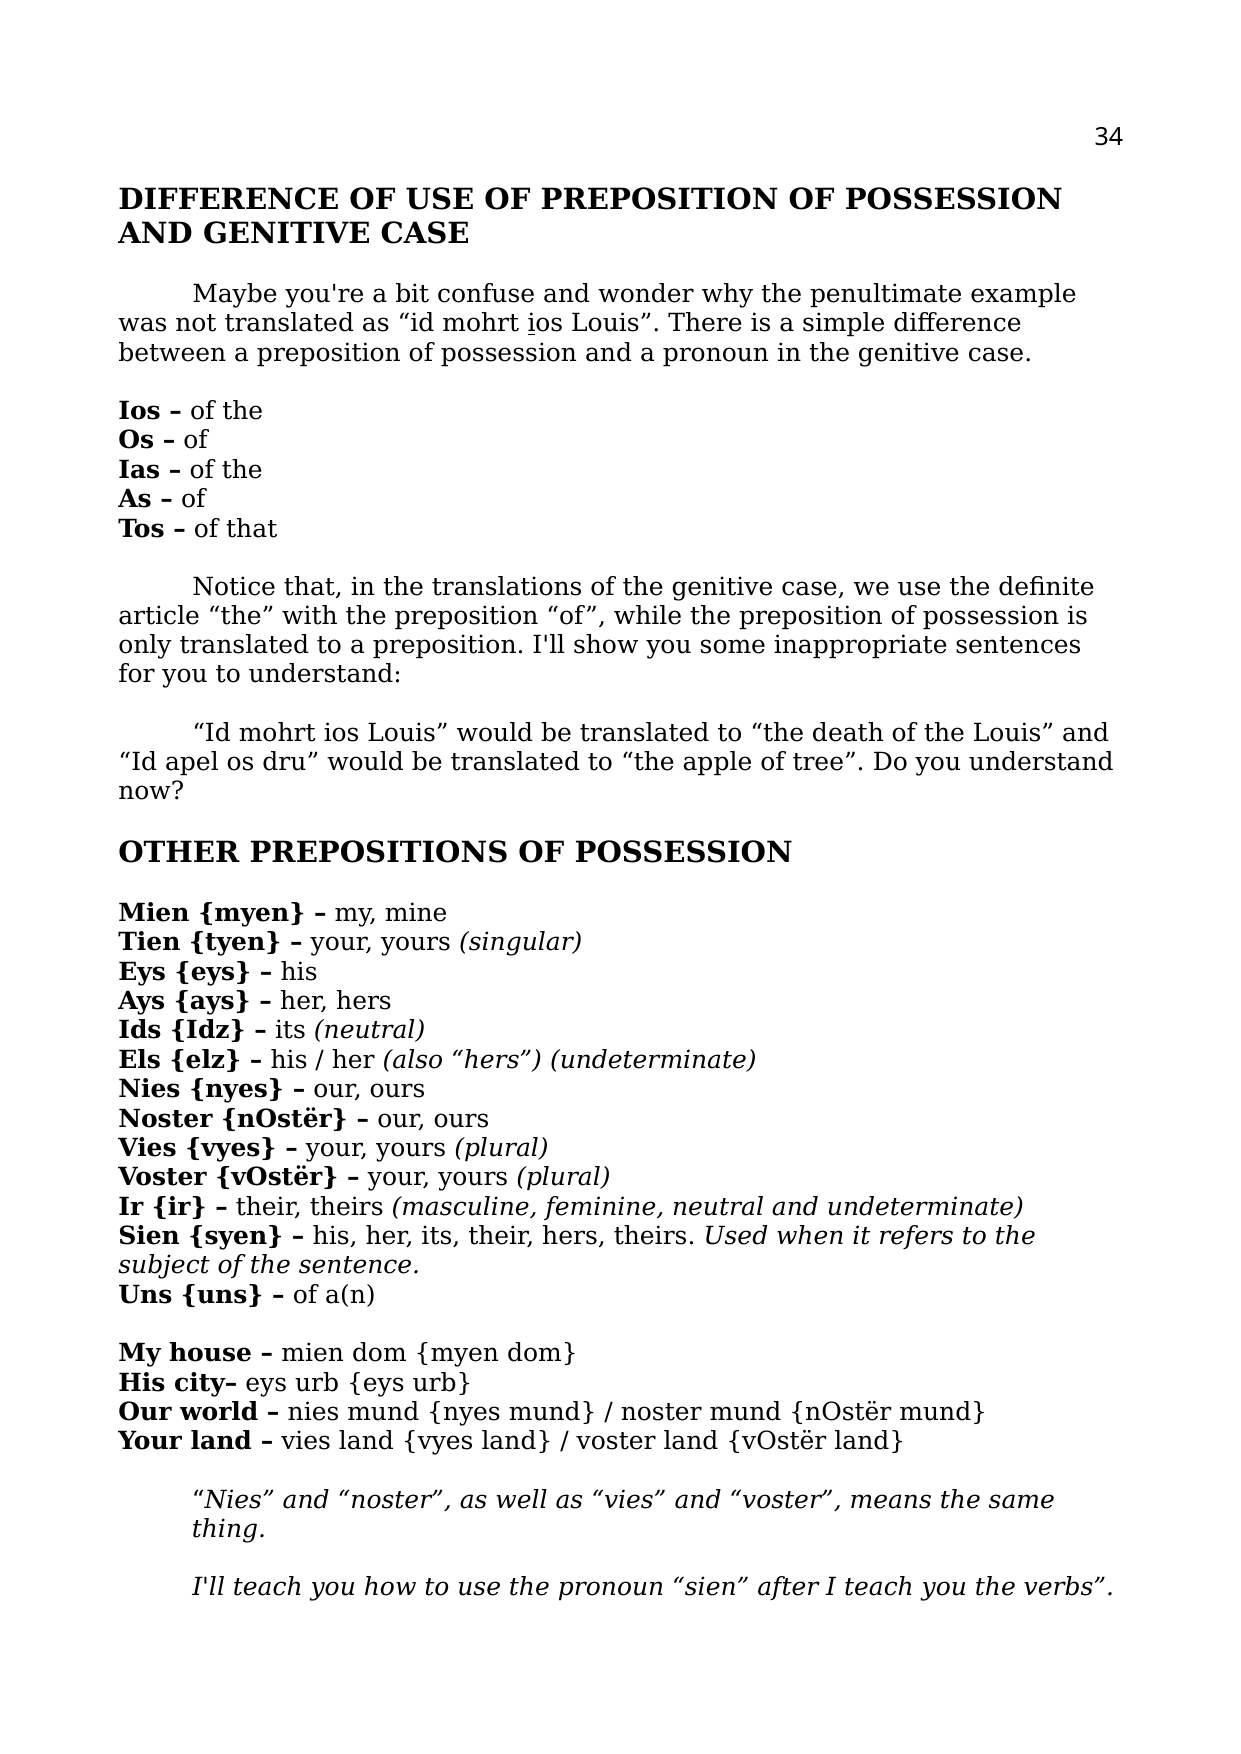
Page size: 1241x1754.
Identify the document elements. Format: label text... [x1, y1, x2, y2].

text My house – mien dom {myen dom} [118, 1338, 1123, 1368]
text Voster {vOstër} – your, yours (plural) [118, 1162, 1123, 1192]
text Ids {Idz} – its (neutral) [118, 1016, 1123, 1045]
subtitle OTHER PREPOSITIONS OF POSSESSION [118, 834, 1123, 869]
text Ir {ir} – their, theirs (masculine, feminine, neutral and undeterminate) [118, 1192, 1123, 1221]
text “Nies” and “noster”, as well as “vies” and “voster”, means the same thing. [192, 1485, 1123, 1543]
text Ios – of the [118, 396, 1123, 425]
text Our world – nies mund {nyes mund} / noster mund {nOstër mund} [118, 1397, 1123, 1426]
text I'll teach you how to use the pronoun “sien” after I teach you the verbs”. [118, 1572, 1123, 1602]
text Mien {myen} – my, mine [118, 898, 1123, 927]
text Your land – vies land {vyes land} / voster land {vOstër land} [118, 1426, 1123, 1456]
text Noster {nOstër} – our, ours [118, 1104, 1123, 1133]
text Os – of [118, 425, 1123, 455]
text His city– eys urb {eys urb} [118, 1368, 1123, 1397]
text Eys {eys} – his [118, 957, 1123, 986]
text Els {elz} – his / her (also “hers”) (undeterminate) [118, 1045, 1123, 1074]
text Tien {tyen} – your, yours (singular) [118, 927, 1123, 957]
subtitle DIFFERENCE OF USE OF PREPOSITION OF POSSESSION AND GENITIVE CASE [118, 182, 1123, 250]
text Sien {syen} – his, her, its, their, hers, theirs. Used when it refers to the subject of the sentence. [118, 1221, 1123, 1280]
text Vies {vyes} – your, yours (plural) [118, 1133, 1123, 1162]
text “Id mohrt ios Louis” would be translated to “the death of the Louis” and “Id apel os dru” would be translated to “the apple of tree”. Do you understand now? [118, 718, 1123, 805]
text Ays {ays} – her, hers [118, 986, 1123, 1016]
text Notice that, in the translations of the genitive case, we use the definite article “the” with the preposition “of”, while the preposition of possession is only translated to a preposition. I'll show you some inappropriate sentences for you to understand: [118, 572, 1123, 689]
text Nies {nyes} – our, ours [118, 1074, 1123, 1104]
text Maybe you're a bit confuse and wonder why the penultimate example was not translated as “id mohrt ios Louis”. There is a simple difference between a preposition of possession and a pronoun in the genitive case. [118, 279, 1123, 367]
text Ias – of the [118, 455, 1123, 484]
text Uns {uns} – of a(n) [118, 1280, 1123, 1309]
text As – of [118, 484, 1123, 513]
text Tos – of that [118, 513, 1123, 543]
